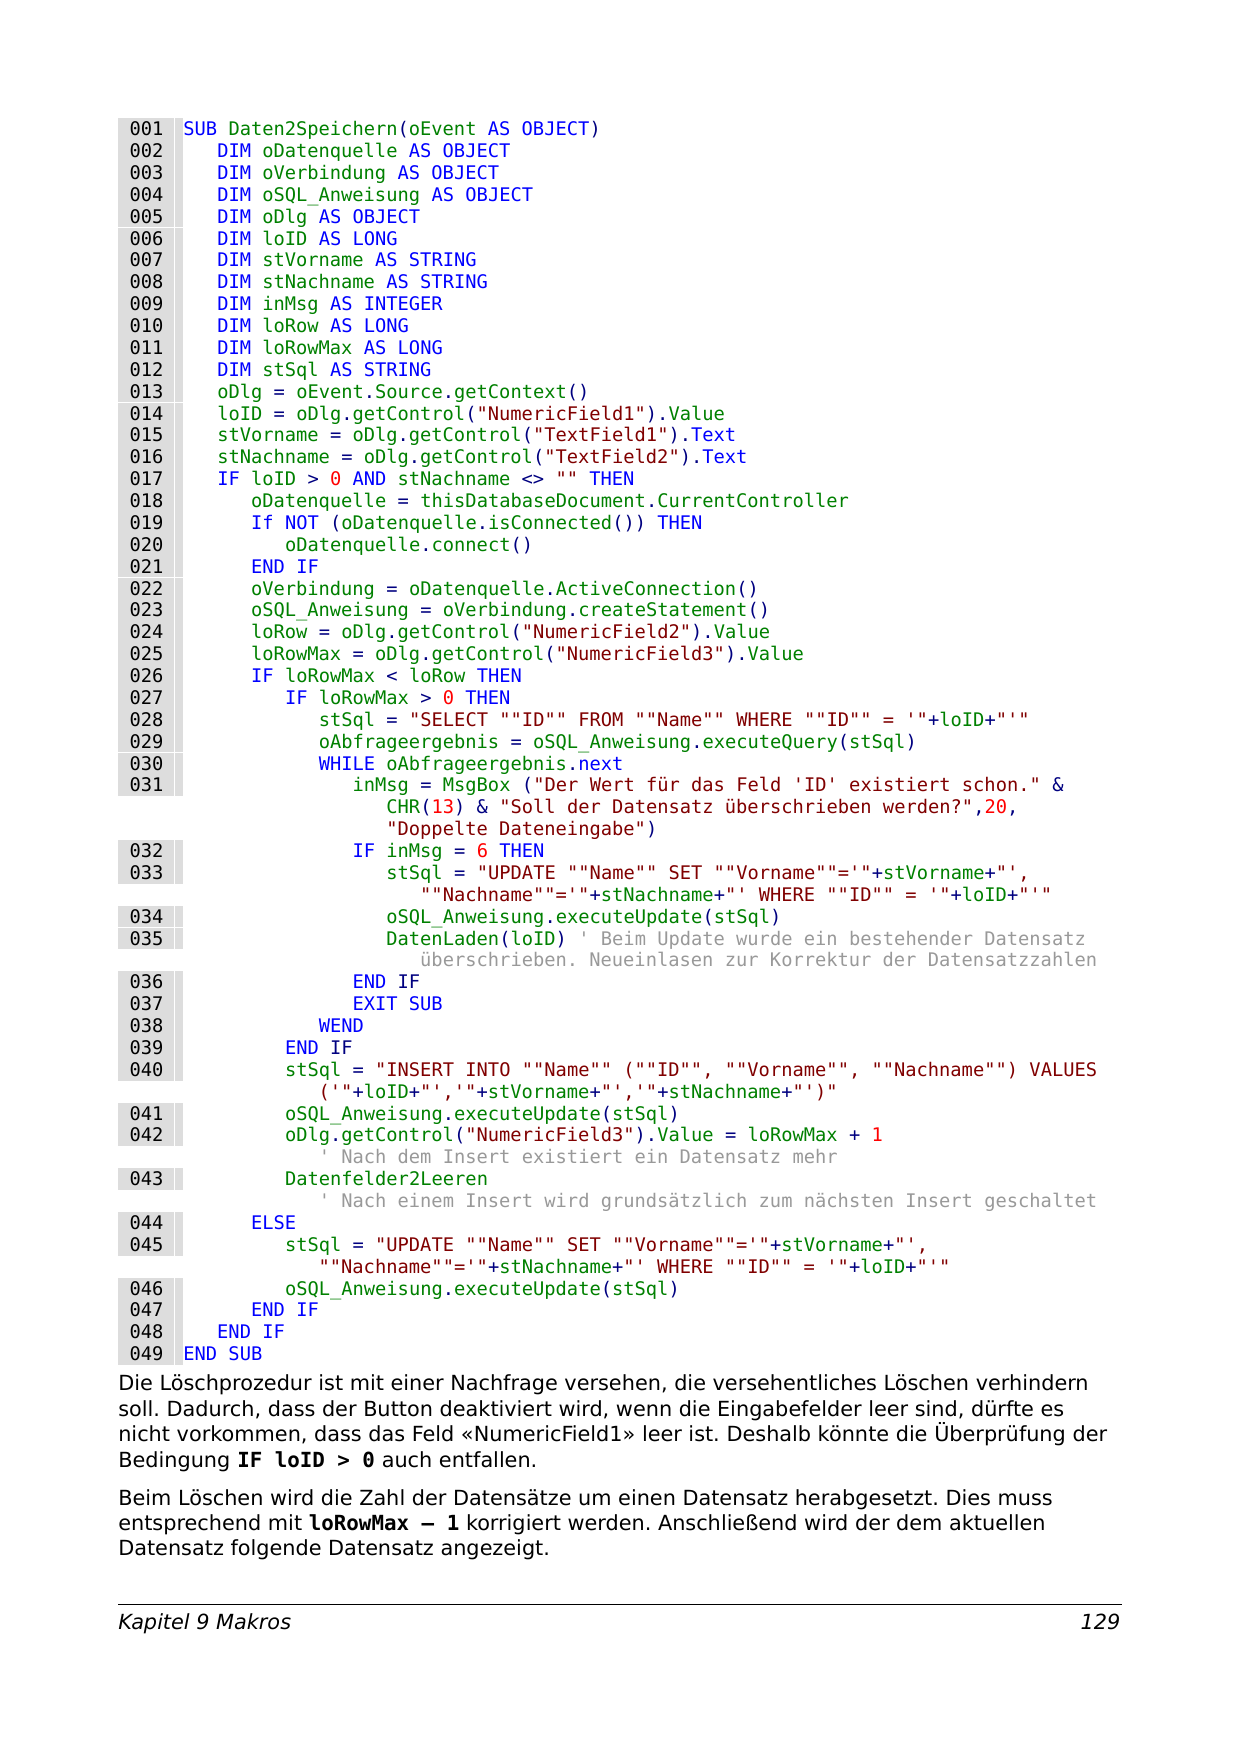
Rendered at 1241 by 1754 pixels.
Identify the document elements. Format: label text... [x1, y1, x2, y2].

list END IF [183, 1299, 1122, 1321]
list END IF [183, 971, 1122, 993]
list DIM loRowMax AS LONG [183, 337, 1122, 359]
list DIM oSQL_Anweisung AS OBJECT [183, 184, 1122, 206]
list oSQL_Anweisung.executeUpdate(stSql) [118, 1102, 1122, 1124]
list loID = oDlg.getControl("NumericField1").Value [118, 402, 1122, 424]
list inMsg = MsgBox ("Der Wert für das Feld 'ID' existiert schon." & CHR(13) & "Soll der Datensatz überschrieben werden?",20, "Doppelte Dateneingabe") [118, 774, 1122, 840]
list DIM stNachname AS STRING [183, 271, 1122, 293]
list EXIT SUB [183, 993, 1122, 1015]
list END IF [183, 556, 1122, 577]
list oSQL_Anweisung.executeUpdate(stSql) [183, 906, 1122, 927]
text Die Löschprozedur ist mit einer Nachfrage versehen, die versehentliches Löschen verhindern soll. Dadurch, dass der Button deaktiviert wird, wenn die Eingabefelder leer sind, dürfte es nicht vorkommen, dass das Feld «NumericField1» leer ist. Deshalb könnte die Überprüfung der Bedingung IF loID > 0 auch entfallen. [118, 1371, 1122, 1472]
list loRow = oDlg.getControl("NumericField2").Value [183, 621, 1122, 643]
list stSql = "UPDATE ""Name"" SET ""Vorname""='"+stVorname+"', ""Nachname""='"+stNachname+"' WHERE ""ID"" = '"+loID+"'" [118, 862, 1122, 906]
list oSQL_Anweisung.executeUpdate(stSql) [118, 1277, 1122, 1299]
list oDlg.getControl("NumericField3").Value = loRowMax + 1 ' Nach dem Insert existiert ein Datensatz mehr [118, 1124, 1122, 1168]
list oDatenquelle = thisDatabaseDocument.CurrentController [183, 490, 1122, 512]
list ELSE [183, 1212, 1122, 1234]
list END SUB [183, 1343, 1122, 1365]
list SUB Daten2Speichern(oEvent AS OBJECT) [183, 118, 1122, 140]
list oDlg = oEvent.Source.getContext() [183, 381, 1122, 402]
list END IF [183, 1037, 1122, 1059]
list stSql = "SELECT ""ID"" FROM ""Name"" WHERE ""ID"" = '"+loID+"'" [183, 709, 1122, 731]
list oAbfrageergebnis = oSQL_Anweisung.executeQuery(stSql) [183, 731, 1122, 752]
list oSQL_Anweisung = oVerbindung.createStatement() [183, 599, 1122, 621]
list If NOT (oDatenquelle.isConnected()) THEN [183, 512, 1122, 534]
list stSql = "UPDATE ""Name"" SET ""Vorname""='"+stVorname+"', ""Nachname""='"+stNachname+"' WHERE ""ID"" = '"+loID+"'" [118, 1234, 1122, 1277]
list oVerbindung = oDatenquelle.ActiveConnection() [118, 577, 1122, 599]
list loRowMax = oDlg.getControl("NumericField3").Value [183, 643, 1122, 665]
list DIM stVorname AS STRING [183, 249, 1122, 271]
list DIM loRow AS LONG [183, 315, 1122, 337]
list stVorname = oDlg.getControl("TextField1").Text [183, 424, 1122, 446]
list DatenLaden(loID) ' Beim Update wurde ein bestehender Datensatz überschrieben. Neueinlasen zur Korrektur der Datensatzzahlen [118, 927, 1122, 971]
list DIM oDatenquelle AS OBJECT [183, 140, 1122, 162]
list Datenfelder2Leeren ' Nach einem Insert wird grundsätzlich zum nächsten Insert geschaltet [118, 1168, 1122, 1212]
text Beim Löschen wird die Zahl der Datensätze um einen Datensatz herabgesetzt. Dies muss entsprechend mit loRowMax – 1 korrigiert werden. Anschließend wird der dem aktuellen Datensatz folgende Datensatz angezeigt. [118, 1486, 1122, 1561]
list DIM stSql AS STRING [183, 359, 1122, 381]
list IF loRowMax > 0 THEN [183, 687, 1122, 709]
list DIM loID AS LONG [118, 227, 1122, 249]
list DIM oVerbindung AS OBJECT [183, 162, 1122, 184]
list stSql = "INSERT INTO ""Name"" (""ID"", ""Vorname"", ""Nachname"") VALUES ('"+loID+"','"+stVorname+"','"+stNachname+"')" [118, 1059, 1122, 1102]
list IF loID > 0 AND stNachname <> "" THEN [183, 468, 1122, 490]
list IF loRowMax < loRow THEN [183, 665, 1122, 687]
list oDatenquelle.connect() [183, 534, 1122, 556]
list DIM inMsg AS INTEGER [183, 293, 1122, 315]
list WEND [183, 1015, 1122, 1037]
list stNachname = oDlg.getControl("TextField2").Text [183, 446, 1122, 468]
list END IF [183, 1321, 1122, 1343]
list IF inMsg = 6 THEN [183, 840, 1122, 862]
list WHILE oAbfrageergebnis.next [118, 752, 1122, 774]
list DIM oDlg AS OBJECT [183, 206, 1122, 227]
